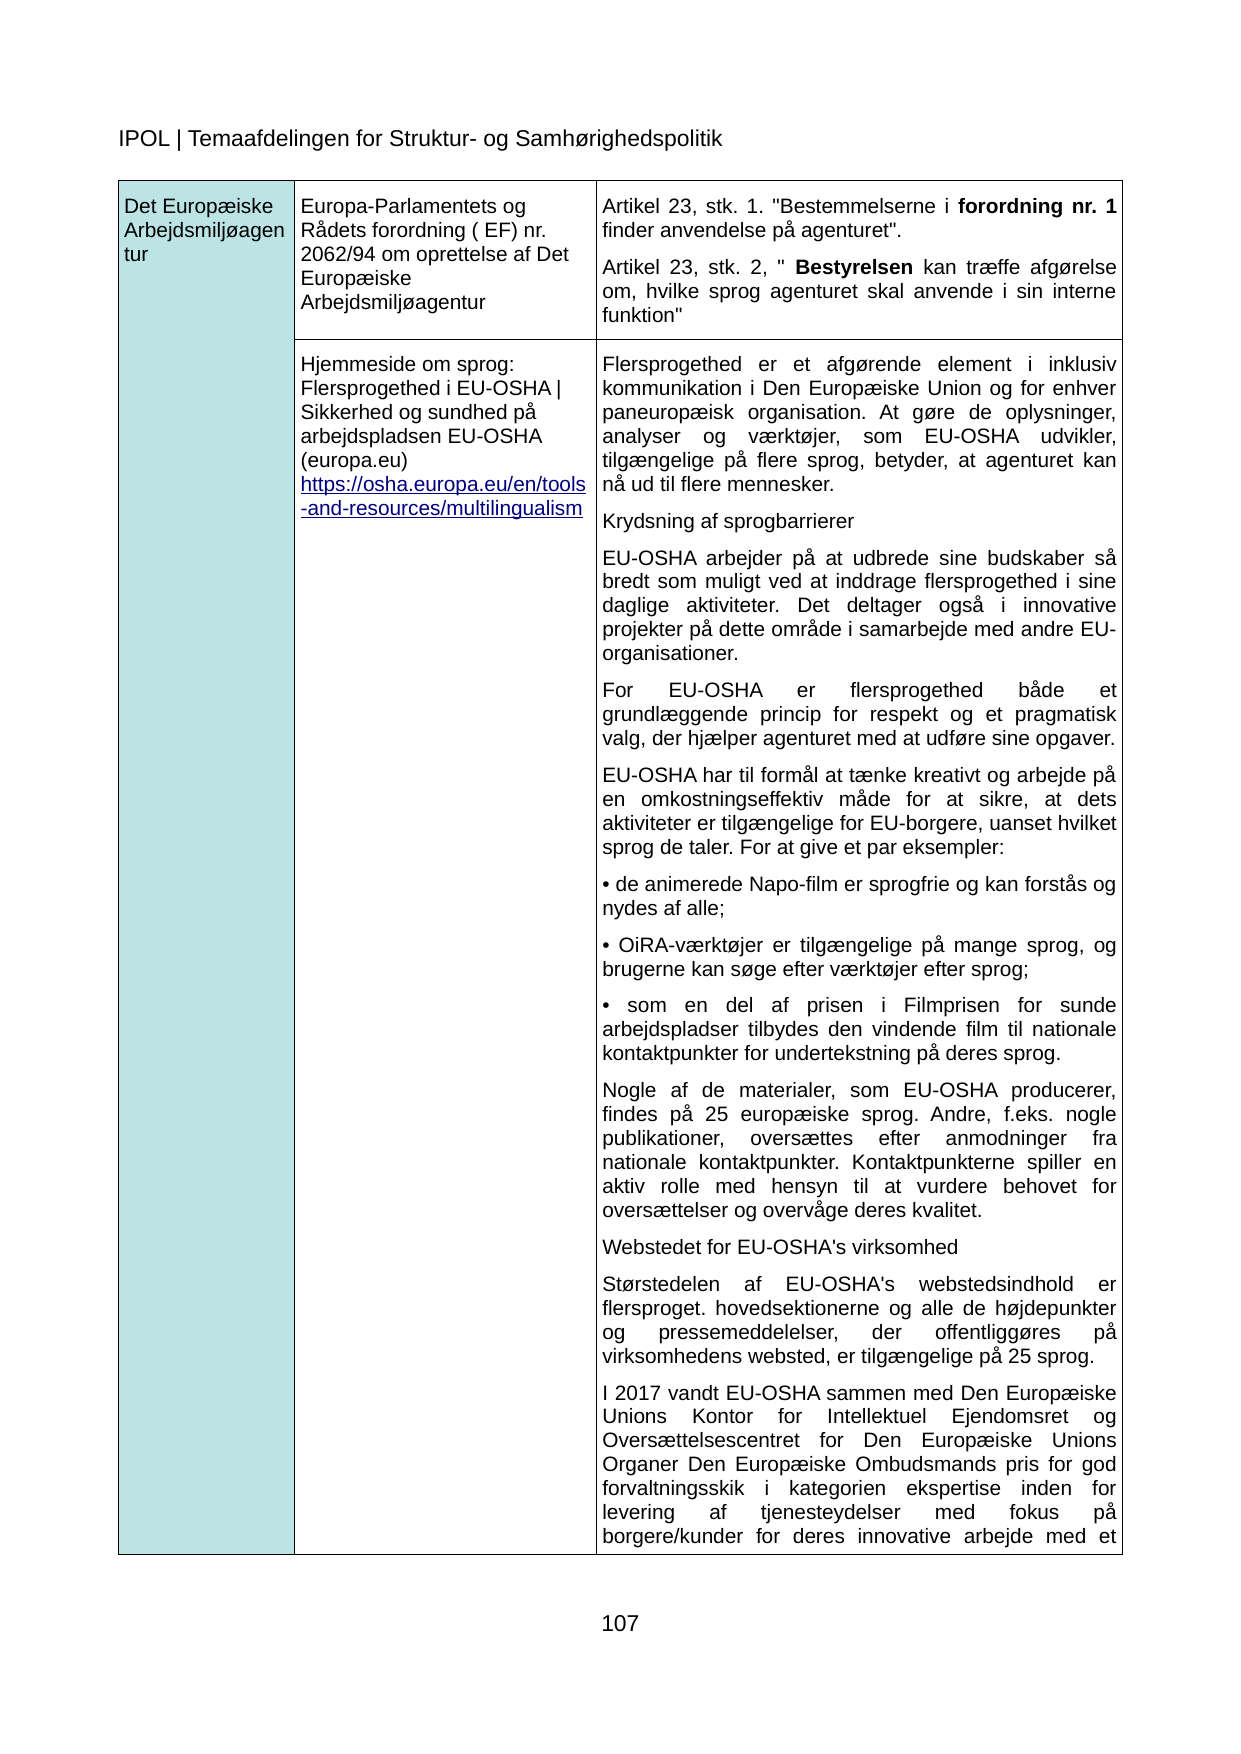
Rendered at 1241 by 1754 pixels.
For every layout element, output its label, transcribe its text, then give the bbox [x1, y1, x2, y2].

table_cell Flersprogethed er et afgørende element i inklusiv kommunikation i Den Europæiske Union og for enhver paneuropæisk organisation. At gøre de oplysninger, analyser og værktøjer, som EU-OSHA udvikler, tilgængelige på flere sprog, betyder, at agenturet kan nå ud til flere mennesker. Krydsning af sprogbarrierer EU-OSHA arbejder på at udbrede sine budskaber så bredt som muligt ved at inddrage flersprogethed i sine daglige aktiviteter. Det deltager også i innovative projekter på dette område i samarbejde med andre EU-organisationer. For EU-OSHA er flersprogethed både et grundlæggende princip for respekt og et pragmatisk valg, der hjælper agenturet med at udføre sine opgaver. EU-OSHA har til formål at tænke kreativt og arbejde på en omkostningseffektiv måde for at sikre, at dets aktiviteter er tilgængelige for EU-borgere, uanset hvilket sprog de taler. For at give et par eksempler: • de animerede Napo-film er sprogfrie og kan forstås og nydes af alle; • OiRA-værktøjer er tilgængelige på mange sprog, og brugerne kan søge efter værktøjer efter sprog; • som en del af prisen i Filmprisen for sunde arbejdspladser tilbydes den vindende film til nationale kontaktpunkter for undertekstning på deres sprog. Nogle af de materialer, som EU-OSHA producerer, findes på 25 europæiske sprog. Andre, f.eks. nogle publikationer, oversættes efter anmodninger fra nationale kontaktpunkter. Kontaktpunkterne spiller en aktiv rolle med hensyn til at vurdere behovet for oversættelser og overvåge deres kvalitet. Webstedet for EU-OSHA's virksomhed Størstedelen af EU-OSHA's webstedsindhold er flersproget. hovedsektionerne og alle de højdepunkter og pressemeddelelser, der offentliggøres på virksomhedens websted, er tilgængelige på 25 sprog. I 2017 vandt EU-OSHA sammen med Den Europæiske Unions Kontor for Intellektuel Ejendomsret og Oversættelsescentret for Den Europæiske Unions Organer Den Europæiske Ombudsmands pris for god forvaltningsskik i kategorien ekspertise inden for levering af tjenesteydelser med fokus på borgere/kunder for deres innovative arbejde med et [597, 340, 1122, 1554]
table_cell Europa-Parlamentets og Rådets forordning ( EF) nr. 2062/94 om oprettelse af Det Europæiske Arbejdsmiljøagentur [295, 181, 596, 338]
table_cell Hjemmeside om sprog: Flersprogethed i EU-OSHA | Sikkerhed og sundhed på arbejdspladsen EU-OSHA (europa.eu) https://osha.europa.eu/en/tools-and-resources/multilingualism [295, 340, 596, 1554]
table_cell Artikel 23, stk. 1. "Bestemmelserne i forordning nr. 1 finder anvendelse på agenturet". Artikel 23, stk. 2, " Bestyrelsen kan træffe afgørelse om, hvilke sprog agenturet skal anvende i sin interne funktion" [597, 181, 1122, 338]
table_cell Det Europæiske Arbejdsmiljøagentur [119, 181, 294, 1554]
